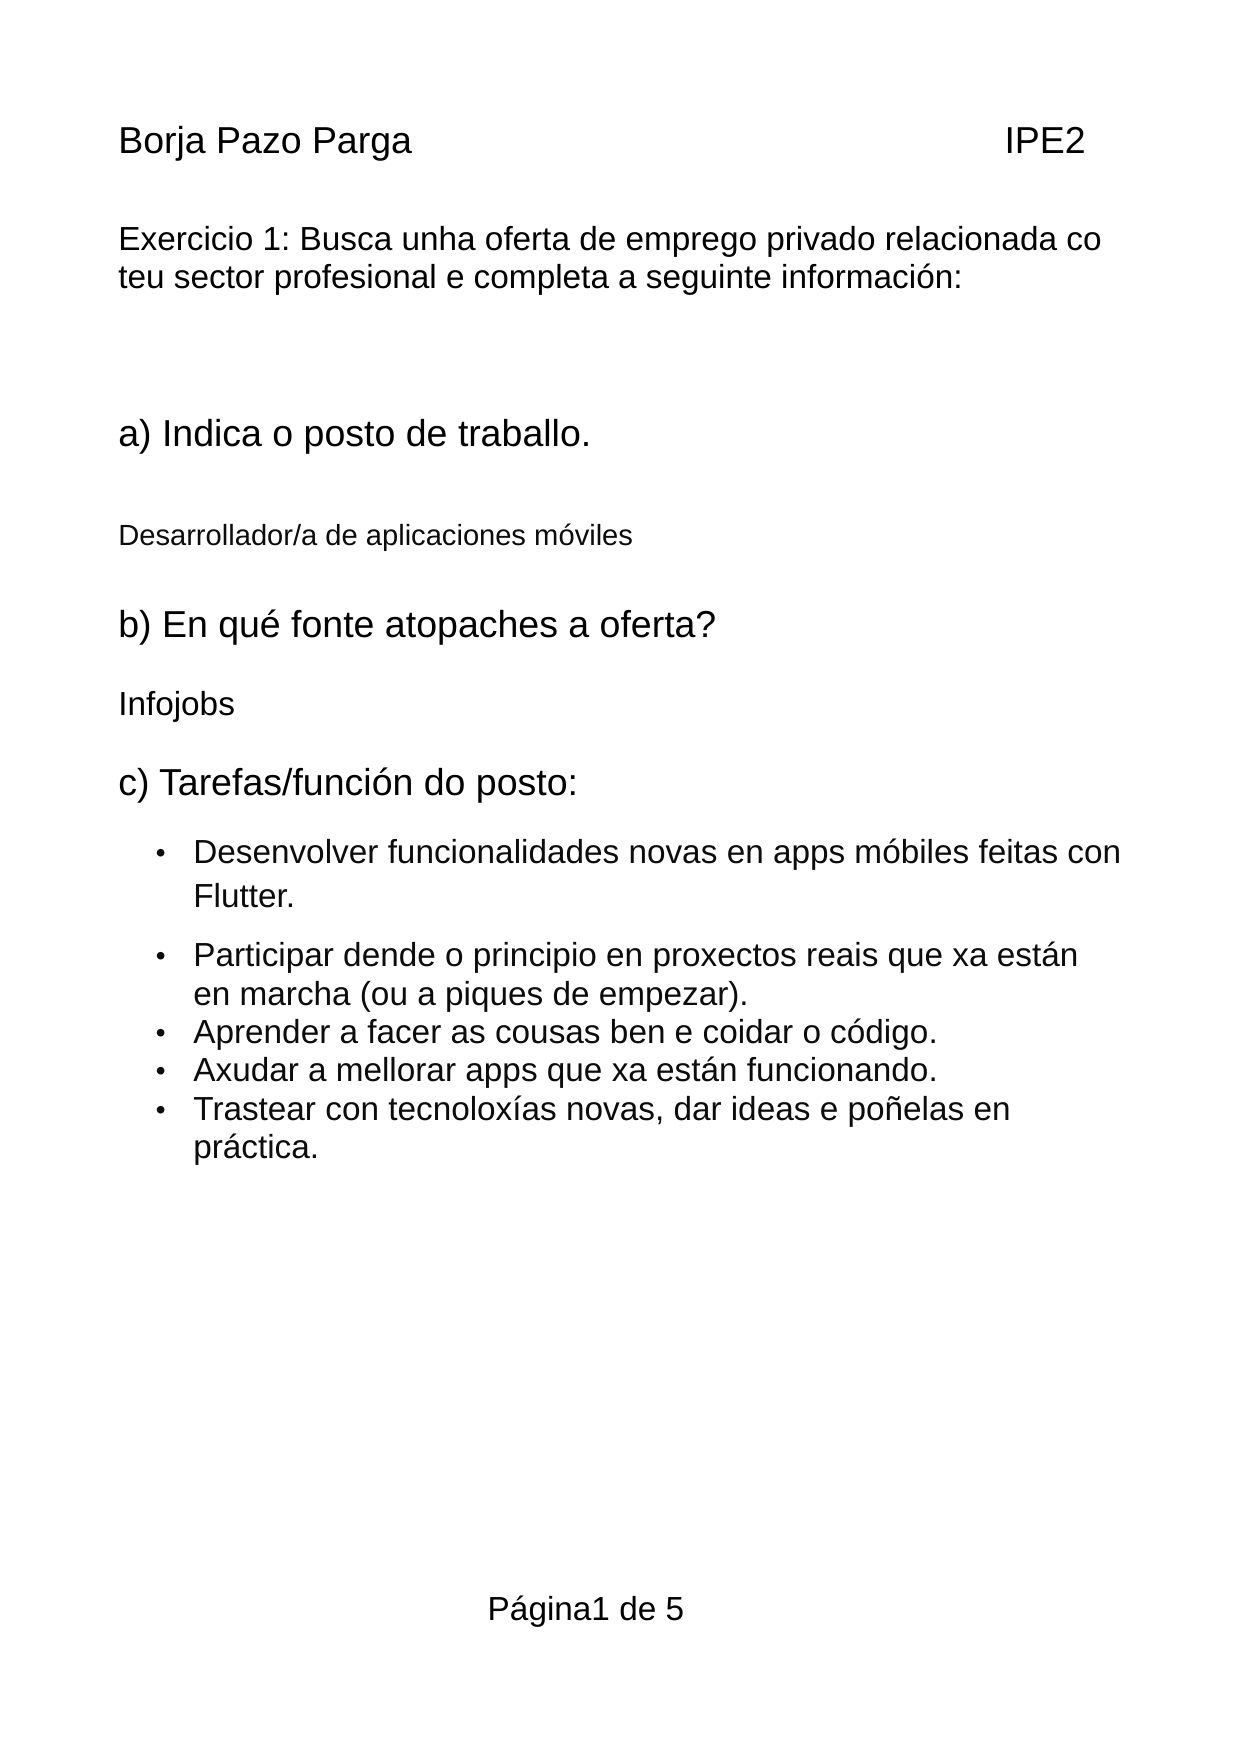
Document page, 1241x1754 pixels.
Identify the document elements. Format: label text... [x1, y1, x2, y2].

list Axudar a mellorar apps que xa están funcionando. [156, 1051, 1122, 1089]
list Trastear con tecnoloxías novas, dar ideas e poñelas en práctica. [156, 1089, 1122, 1166]
list Desenvolver funcionalidades novas en apps móbiles feitas con Flutter. [156, 832, 1122, 915]
list Aprender a facer as cousas ben e coidar o código. [156, 1012, 1122, 1051]
text Borja Pazo Parga IPE2 [118, 118, 1122, 161]
text a) Indica o posto de traballo. [118, 411, 1122, 454]
subtitle Desarrollador/a de aplicaciones móviles [118, 517, 1122, 551]
text Infojobs [118, 683, 1122, 722]
text c) Tarefas/función do posto: [118, 760, 1122, 803]
text b) En qué fonte atopaches a oferta? [118, 602, 1122, 645]
list Participar dende o principio en proxectos reais que xa están en marcha (ou a piques de empezar). [156, 935, 1122, 1012]
text Página1 de 5 [118, 1589, 1122, 1627]
text Exercicio 1: Busca unha oferta de emprego privado relacionada co teu sector profesional e completa a seguinte información: [118, 219, 1122, 296]
